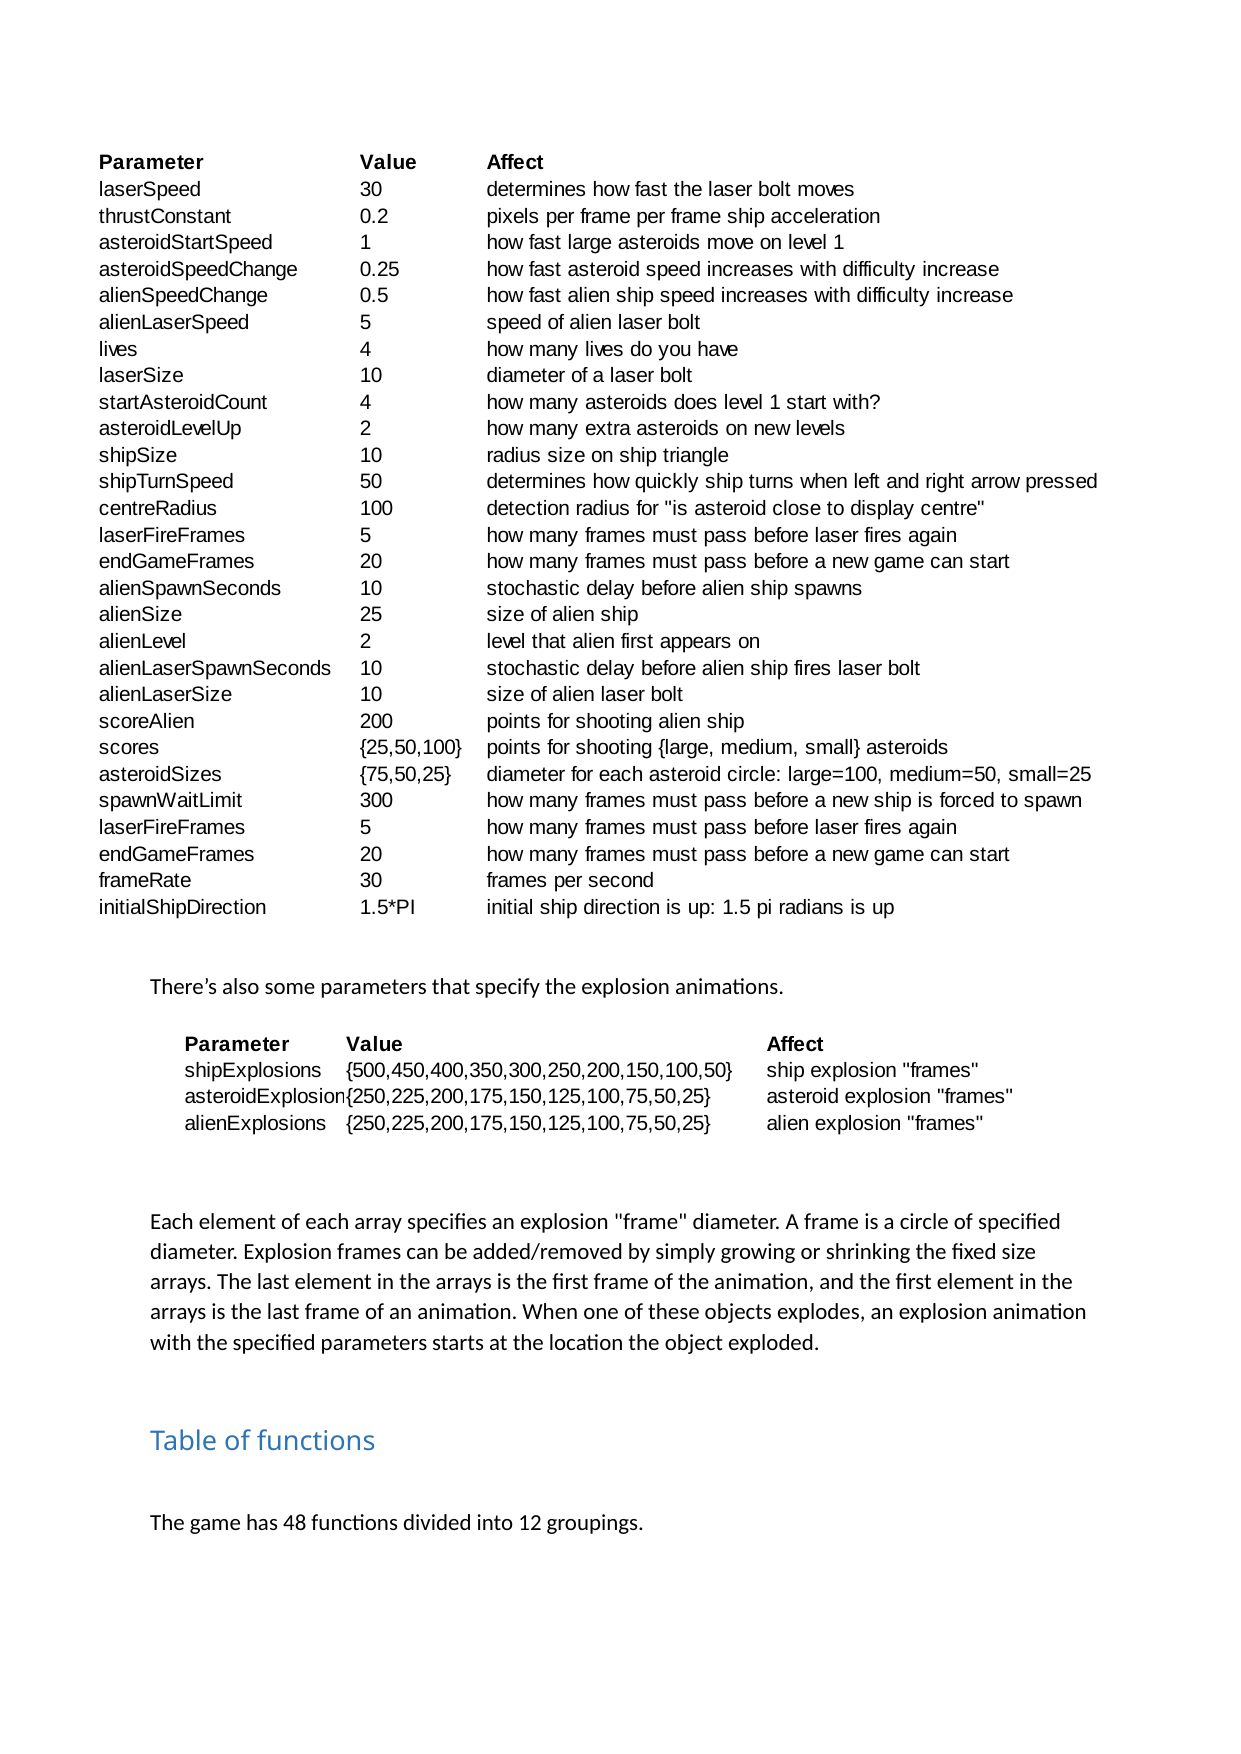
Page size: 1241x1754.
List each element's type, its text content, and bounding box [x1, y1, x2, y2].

subtitle Table of functions [150, 1421, 1090, 1458]
text The game has 48 functions divided into 12 groupings. [150, 1508, 1090, 1536]
text Each element of each array specifies an explosion "frame" diameter. A frame is a circle of specified diameter. Explosion frames can be added/removed by simply growing or shrinking the fixed size arrays. The last element in the arrays is the first frame of the animation, and the first element in the arrays is the last frame of an animation. When one of these objects explodes, an explosion animation with the specified parameters starts at the location the object exploded. [150, 1207, 1090, 1356]
text There’s also some parameters that specify the explosion animations. [150, 972, 1090, 1001]
